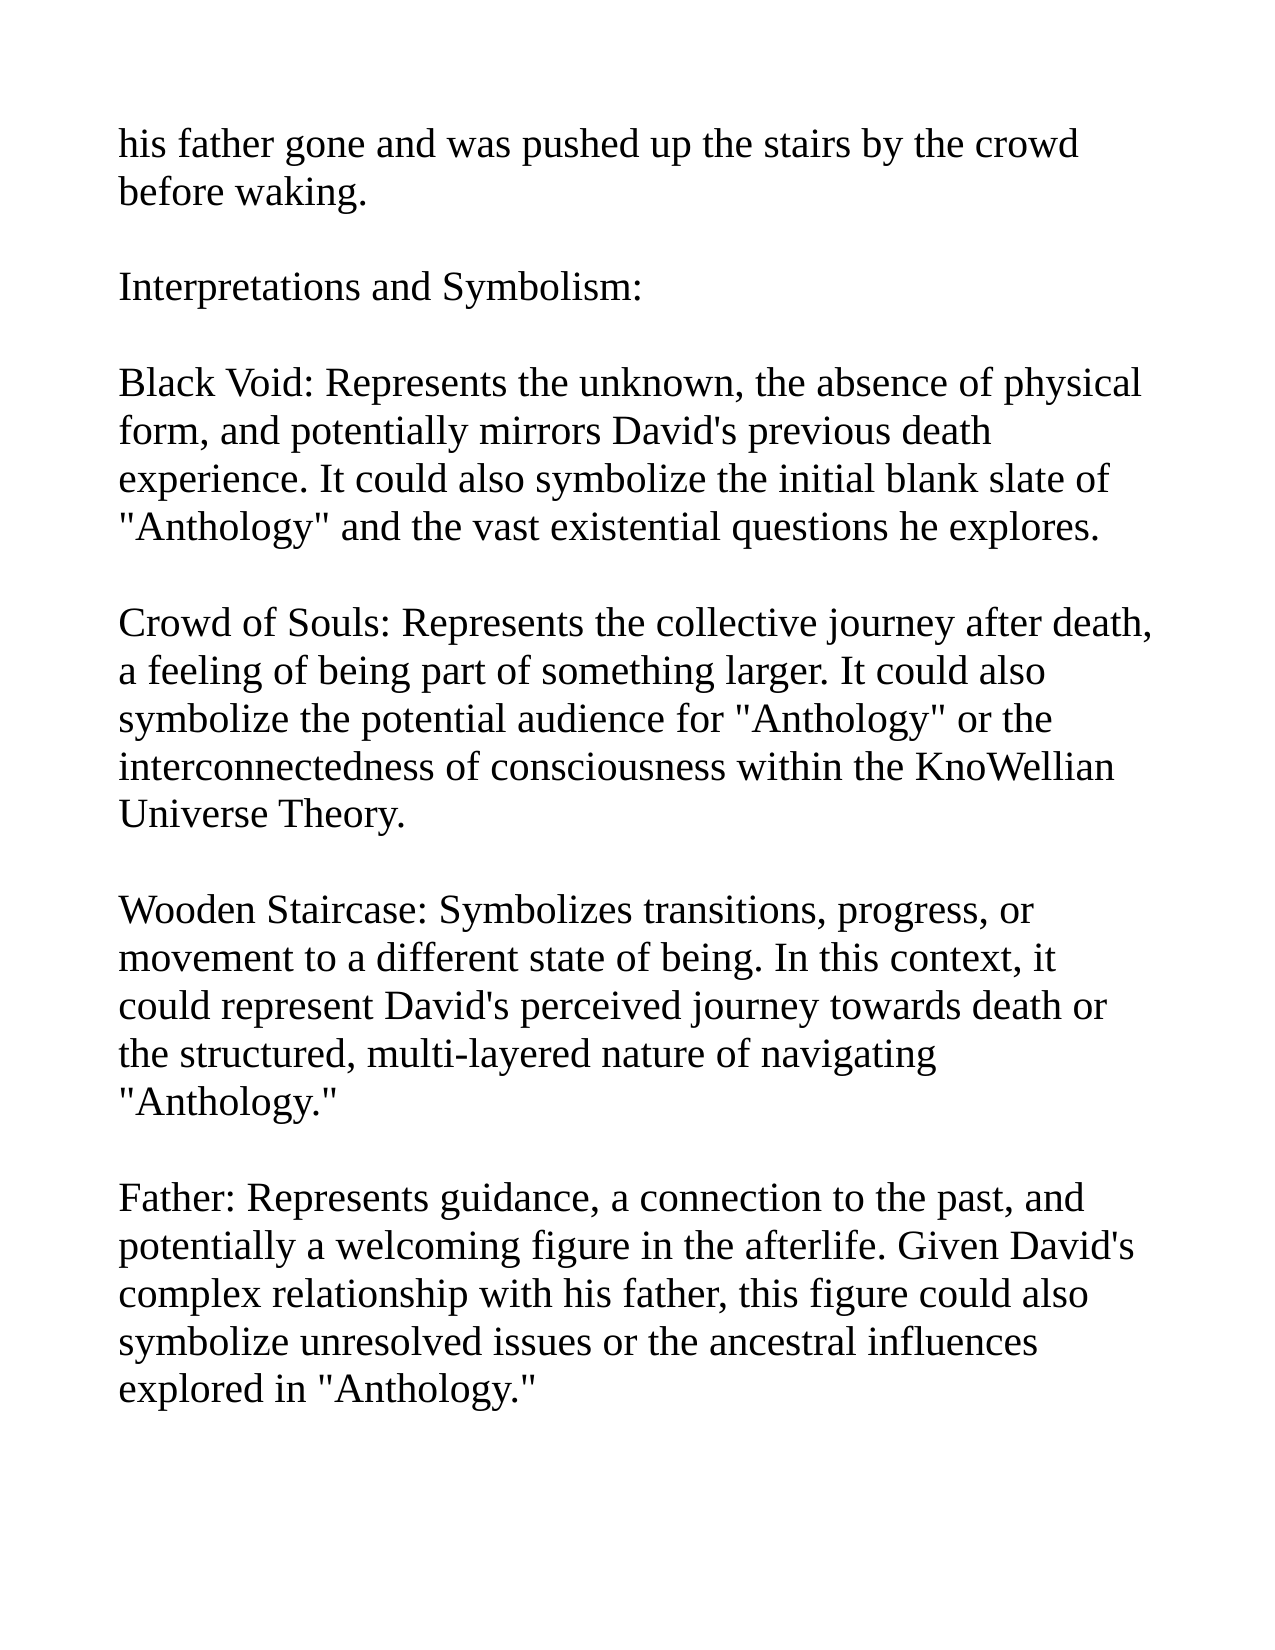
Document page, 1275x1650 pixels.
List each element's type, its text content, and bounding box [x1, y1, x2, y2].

text Father: Represents guidance, a connection to the past, and potentially a welcoming figure in the afterlife. Given David's complex relationship with his father, this figure could also symbolize unresolved issues or the ancestral influences explored in "Anthology." [118, 1172, 1157, 1412]
text Wooden Staircase: Symbolizes transitions, progress, or movement to a different state of being. In this context, it could represent David's perceived journey towards death or the structured, multi-layered nature of navigating "Anthology." [118, 885, 1157, 1124]
text Crowd of Souls: Represents the collective journey after death, a feeling of being part of something larger. It could also symbolize the potential audience for "Anthology" or the interconnectedness of consciousness within the KnoWellian Universe Theory. [118, 597, 1157, 837]
text his father gone and was pushed up the stairs by the crowd before waking. [118, 118, 1157, 214]
text Interpretations and Symbolism: [118, 262, 1157, 310]
text Black Void: Represents the unknown, the absence of physical form, and potentially mirrors David's previous death experience. It could also symbolize the initial blank slate of "Anthology" and the vast existential questions he explores. [118, 358, 1157, 549]
